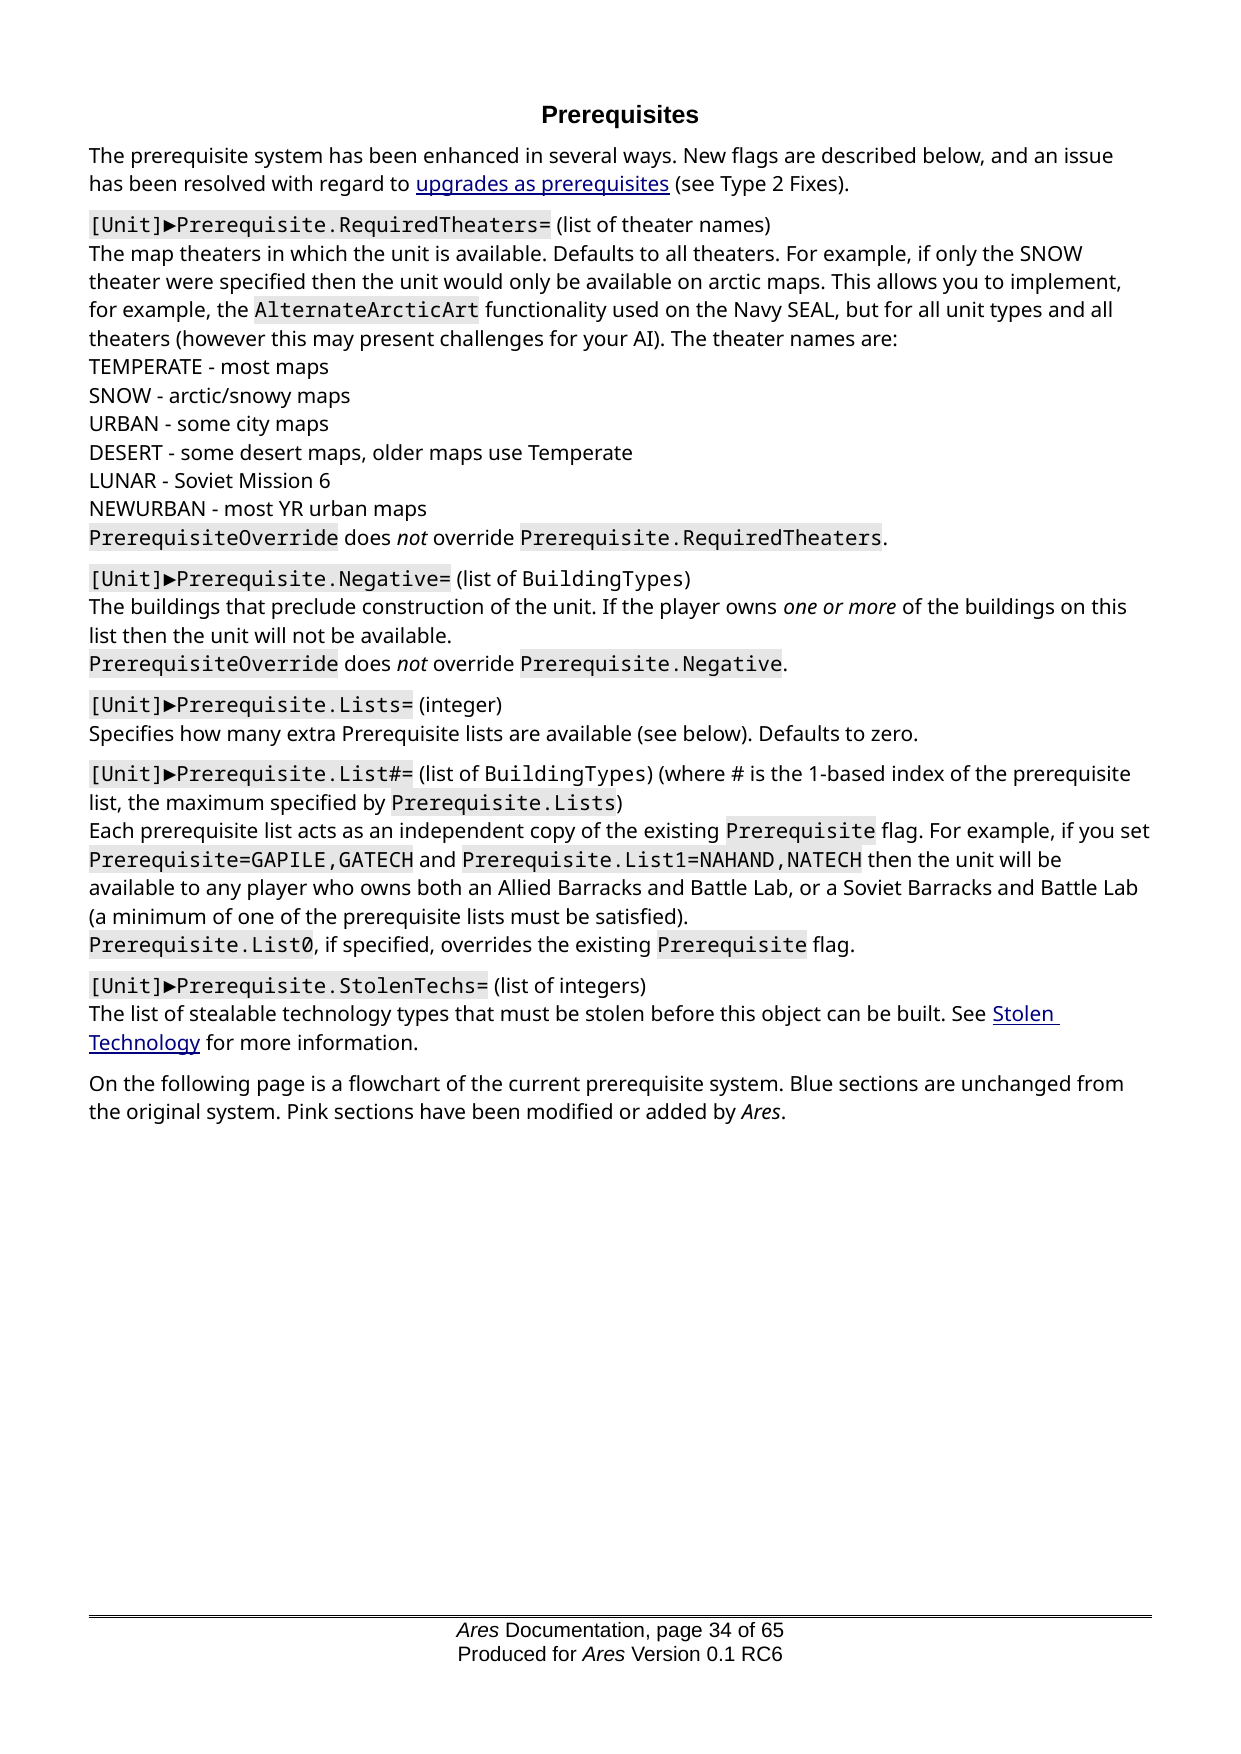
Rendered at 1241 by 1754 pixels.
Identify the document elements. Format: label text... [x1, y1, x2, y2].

text [Unit]►Prerequisite.Lists= (integer) Specifies how many extra Prerequisite lists are available (see below). Defaults to zero. [88, 690, 1152, 747]
text The prerequisite system has been enhanced in several ways. New flags are described below, and an issue has been resolved with regard to upgrades as prerequisites (see Type 2 Fixes). [88, 141, 1152, 198]
text [Unit]►Prerequisite.RequiredTheaters= (list of theater names) The map theaters in which the unit is available. Defaults to all theaters. For example, if only the SNOW theater were specified then the unit would only be available on arctic maps. This allows you to implement, for example, the AlternateArcticArt functionality used on the Navy SEAL, but for all unit types and all theaters (however this may present challenges for your AI). The theater names are: TEMPERATE - most maps SNOW - arctic/snowy maps URBAN - some city maps DESERT - some desert maps, older maps use Temperate LUNAR - Soviet Mission 6 NEWURBAN - most YR urban maps PrerequisiteOverride does not override Prerequisite.RequiredTheaters. [88, 210, 1152, 551]
text On the following page is a flowchart of the current prerequisite system. Blue sections are unchanged from the original system. Pink sections have been modified or added by Ares. [88, 1069, 1152, 1126]
subtitle Prerequisites [88, 100, 1152, 129]
text [Unit]►Prerequisite.List#= (list of BuildingTypes) (where # is the 1-based index of the prerequisite list, the maximum specified by Prerequisite.Lists) Each prerequisite list acts as an independent copy of the existing Prerequisite flag. For example, if you set Prerequisite=GAPILE,GATECH and Prerequisite.List1=NAHAND,NATECH then the unit will be available to any player who owns both an Allied Barracks and Battle Lab, or a Soviet Barracks and Battle Lab (a minimum of one of the prerequisite lists must be satisfied). Prerequisite.List0, if specified, overrides the existing Prerequisite flag. [88, 759, 1152, 959]
text [Unit]►Prerequisite.Negative= (list of BuildingTypes) The buildings that preclude construction of the unit. If the player owns one or more of the buildings on this list then the unit will not be available. PrerequisiteOverride does not override Prerequisite.Negative. [88, 564, 1152, 678]
text [Unit]►Prerequisite.StolenTechs= (list of integers) The list of stealable technology types that must be stolen before this object can be built. See Stolen Technology for more information. [88, 971, 1152, 1056]
